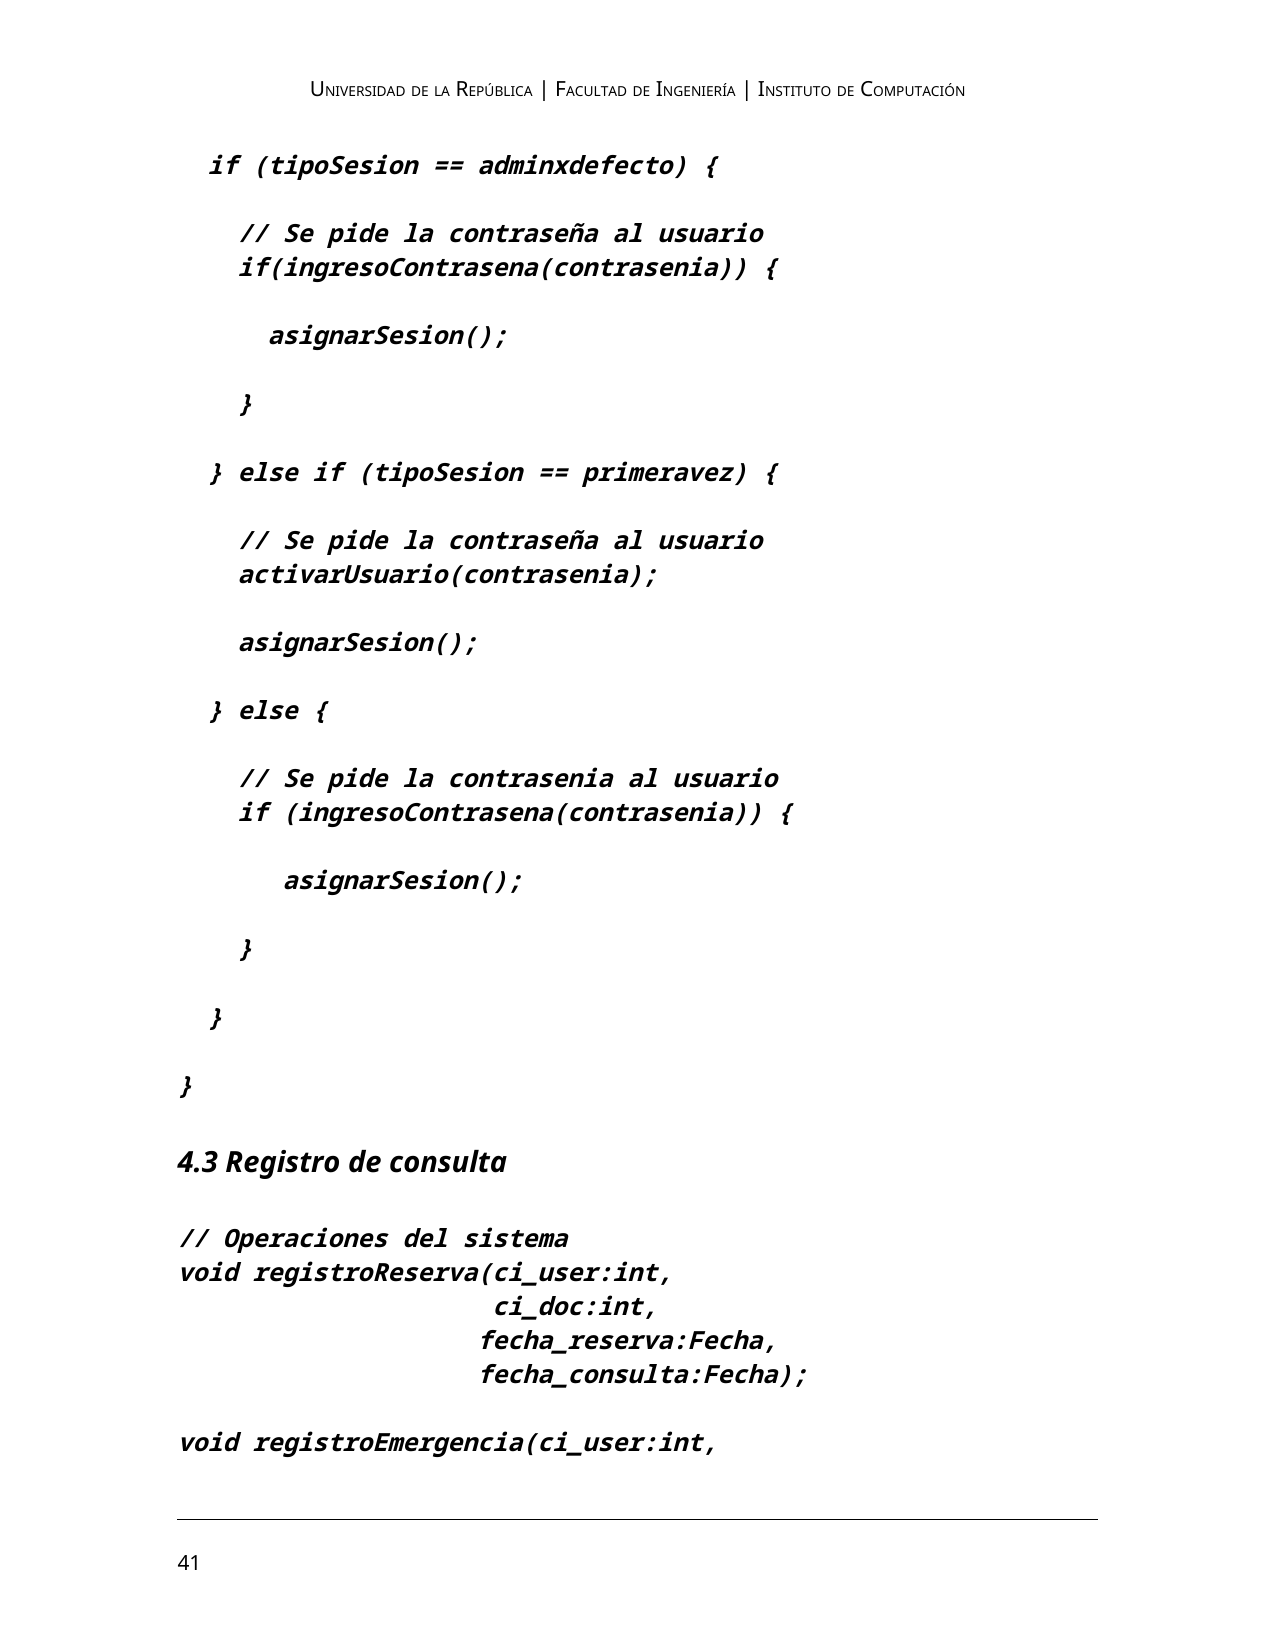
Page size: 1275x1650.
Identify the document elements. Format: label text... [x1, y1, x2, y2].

text // Se pide la contraseña al usuario [177, 522, 1098, 556]
text // Se pide la contraseña al usuario [177, 216, 1098, 250]
text } [177, 999, 1098, 1033]
text if (ingresoContrasena(contrasenia)) { [177, 795, 1098, 829]
text // Se pide la contrasenia al usuario [177, 761, 1098, 795]
text } else { [177, 693, 1098, 727]
text } [177, 1067, 1098, 1101]
text fecha_reserva:Fecha, [177, 1323, 1098, 1357]
text void registroReserva(ci_user:int, [177, 1254, 1098, 1289]
text asignarSesion(); [177, 863, 1098, 897]
text } else if (tipoSesion == primeravez) { [177, 454, 1098, 488]
text ci_doc:int, [177, 1289, 1098, 1323]
text if(ingresoContrasena(contrasenia)) { [177, 250, 1098, 284]
text void registroEmergencia(ci_user:int, [177, 1425, 1098, 1459]
text 4.3 Registro de consulta [177, 1141, 1098, 1181]
text asignarSesion(); [177, 624, 1098, 659]
text } [177, 931, 1098, 965]
text } [177, 386, 1098, 420]
text // Operaciones del sistema [177, 1221, 1098, 1254]
text asignarSesion(); [177, 318, 1098, 352]
text activarUsuario(contrasenia); [177, 556, 1098, 591]
text fecha_consulta:Fecha); [177, 1357, 1098, 1391]
text if (tipoSesion == adminxdefecto) { [177, 148, 1098, 182]
